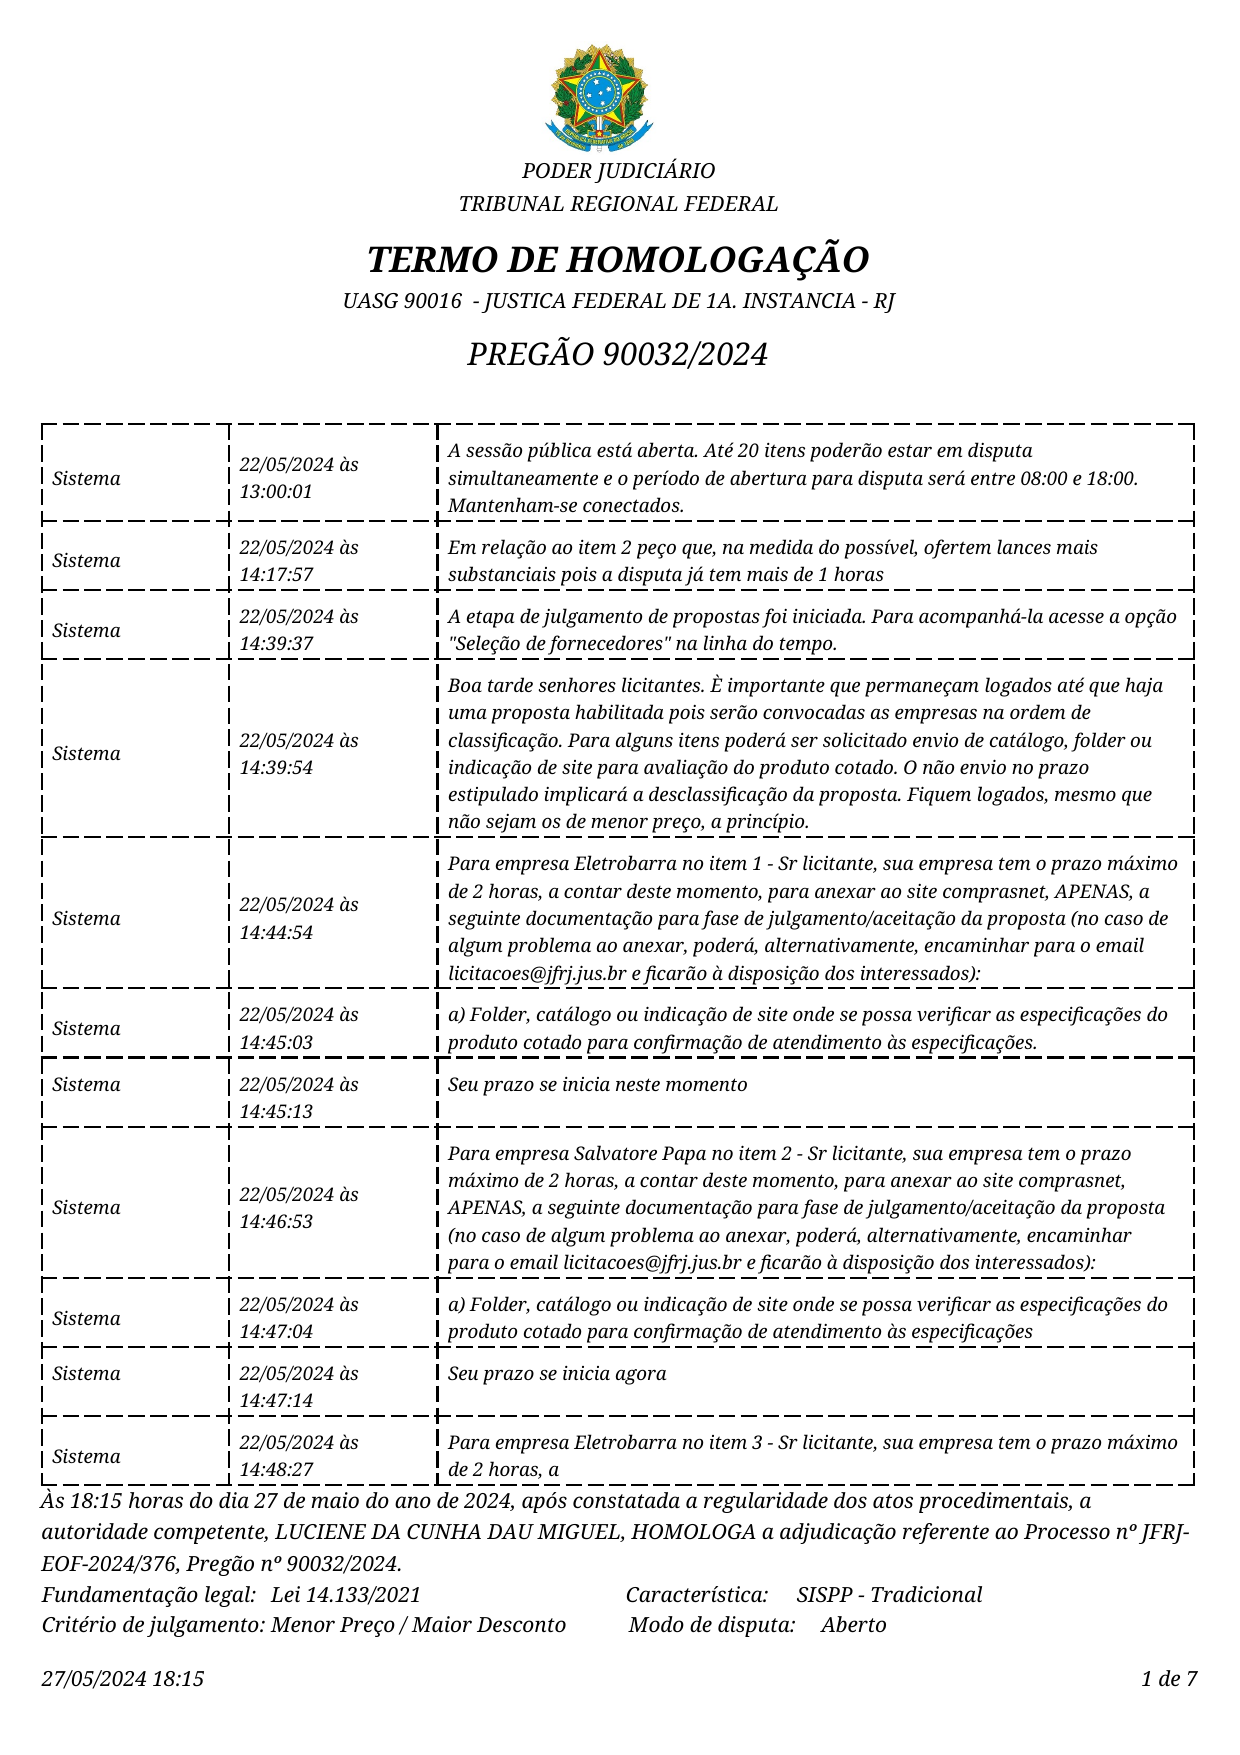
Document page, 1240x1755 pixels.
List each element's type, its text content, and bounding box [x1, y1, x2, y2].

table_cell Sistema [42, 1277, 229, 1346]
table_cell 22/05/2024 às 14:46:53 [229, 1126, 437, 1277]
subtitle PREGÃO 90032/2024 [42, 332, 1198, 374]
table_cell 22/05/2024 às 14:17:57 [229, 520, 437, 589]
table_header Lei 14.133/2021 Característica: SISPP - Tradicional [271, 1580, 984, 1610]
table_cell Para empresa Eletrobarra no item 1 - Sr licitante, sua empresa tem o prazo máximo de 2 horas, a contar deste momento, para anexar ao site comprasnet, APENAS, a seguinte documentação para fase de julgamento/aceitação da proposta (no caso de algum problema ao anexar, poderá, alternativamente, encaminhar para o email licitacoes@jfrj.jus.br e ficarão à disposição dos interessados): [438, 836, 1194, 987]
table_cell 22/05/2024 às 14:39:37 [229, 589, 437, 658]
table_cell Sistema [42, 1126, 229, 1277]
table_cell Sistema [42, 836, 229, 987]
table_cell 22/05/2024 às 14:47:04 [229, 1277, 437, 1346]
subtitle TERMO DE HOMOLOGAÇÃO [42, 234, 1198, 283]
text PODER JUDICIÁRIO [42, 137, 1198, 185]
table_cell Sistema [42, 658, 229, 836]
text TRIBUNAL REGIONAL FEDERAL [42, 189, 1198, 217]
table_cell Sistema [42, 1056, 229, 1126]
table_cell 22/05/2024 às 14:47:14 [229, 1346, 437, 1415]
table_header Sistema [42, 423, 229, 519]
text Às 18:15 horas do dia 27 de maio do ano de 2024, após constatada a regularidade dos atos procedimentais, a autoridade competente, LUCIENE DA CUNHA DAU MIGUEL, HOMOLOGA a adjudicação referente ao Processo nº JFRJ-EOF-2024/376, Pregão nº 90032/2024. [40, 1486, 1200, 1577]
table_cell 22/05/2024 às 14:44:54 [229, 836, 437, 987]
table_cell Sistema [42, 520, 229, 589]
table_header Fundamentação legal: [42, 1580, 271, 1610]
table_header 22/05/2024 às 13:00:01 [229, 423, 437, 519]
table_cell Sistema [42, 589, 229, 658]
table_cell Para empresa Salvatore Papa no item 2 - Sr licitante, sua empresa tem o prazo máximo de 2 horas, a contar deste momento, para anexar ao site comprasnet, APENAS, a seguinte documentação para fase de julgamento/aceitação da proposta (no caso de algum problema ao anexar, poderá, alternativamente, encaminhar para o email licitacoes@jfrj.jus.br e ficarão à disposição dos interessados): [438, 1126, 1194, 1277]
table_header A sessão pública está aberta. Até 20 itens poderão estar em disputa simultaneamente e o período de abertura para disputa será entre 08:00 e 18:00. Mantenham-se conectados. [438, 423, 1194, 519]
table_cell 22/05/2024 às 14:45:03 [229, 987, 437, 1056]
table_cell Sistema [42, 1415, 229, 1484]
table_cell Sistema [42, 987, 229, 1056]
table_cell Sistema [42, 1346, 229, 1415]
table_cell A etapa de julgamento de propostas foi iniciada. Para acompanhá-la acesse a opção "Seleção de fornecedores" na linha do tempo. [438, 589, 1194, 658]
table_cell Seu prazo se inicia neste momento [438, 1056, 1194, 1126]
table_cell a) Folder, catálogo ou indicação de site onde se possa verificar as especificações do produto cotado para confirmação de atendimento às especificações [438, 1277, 1194, 1346]
table_cell 22/05/2024 às 14:39:54 [229, 658, 437, 836]
table_cell Seu prazo se inicia agora [438, 1346, 1194, 1415]
table_cell Critério de julgamento: [42, 1610, 271, 1648]
table_cell 22/05/2024 às 14:48:27 [229, 1415, 437, 1484]
table_cell Boa tarde senhores licitantes. È importante que permaneçam logados até que haja uma proposta habilitada pois serão convocadas as empresas na ordem de classificação. Para alguns itens poderá ser solicitado envio de catálogo, folder ou indicação de site para avaliação do produto cotado. O não envio no prazo estipulado implicará a desclassificação da proposta. Fiquem logados, mesmo que não sejam os de menor preço, a princípio. [438, 658, 1194, 836]
table_cell a) Folder, catálogo ou indicação de site onde se possa verificar as especificações do produto cotado para confirmação de atendimento às especificações. [438, 987, 1194, 1056]
table_cell Em relação ao item 2 peço que, na medida do possível, ofertem lances mais substanciais pois a disputa já tem mais de 1 horas [438, 520, 1194, 589]
text UASG 90016 - JUSTICA FEDERAL DE 1A. INSTANCIA - RJ [42, 286, 1198, 314]
table_cell Menor Preço / Maior Desconto Modo de disputa: Aberto [271, 1610, 984, 1648]
table_cell 22/05/2024 às 14:45:13 [229, 1056, 437, 1126]
table_cell Para empresa Eletrobarra no item 3 - Sr licitante, sua empresa tem o prazo máximo de 2 horas, a [438, 1415, 1194, 1484]
